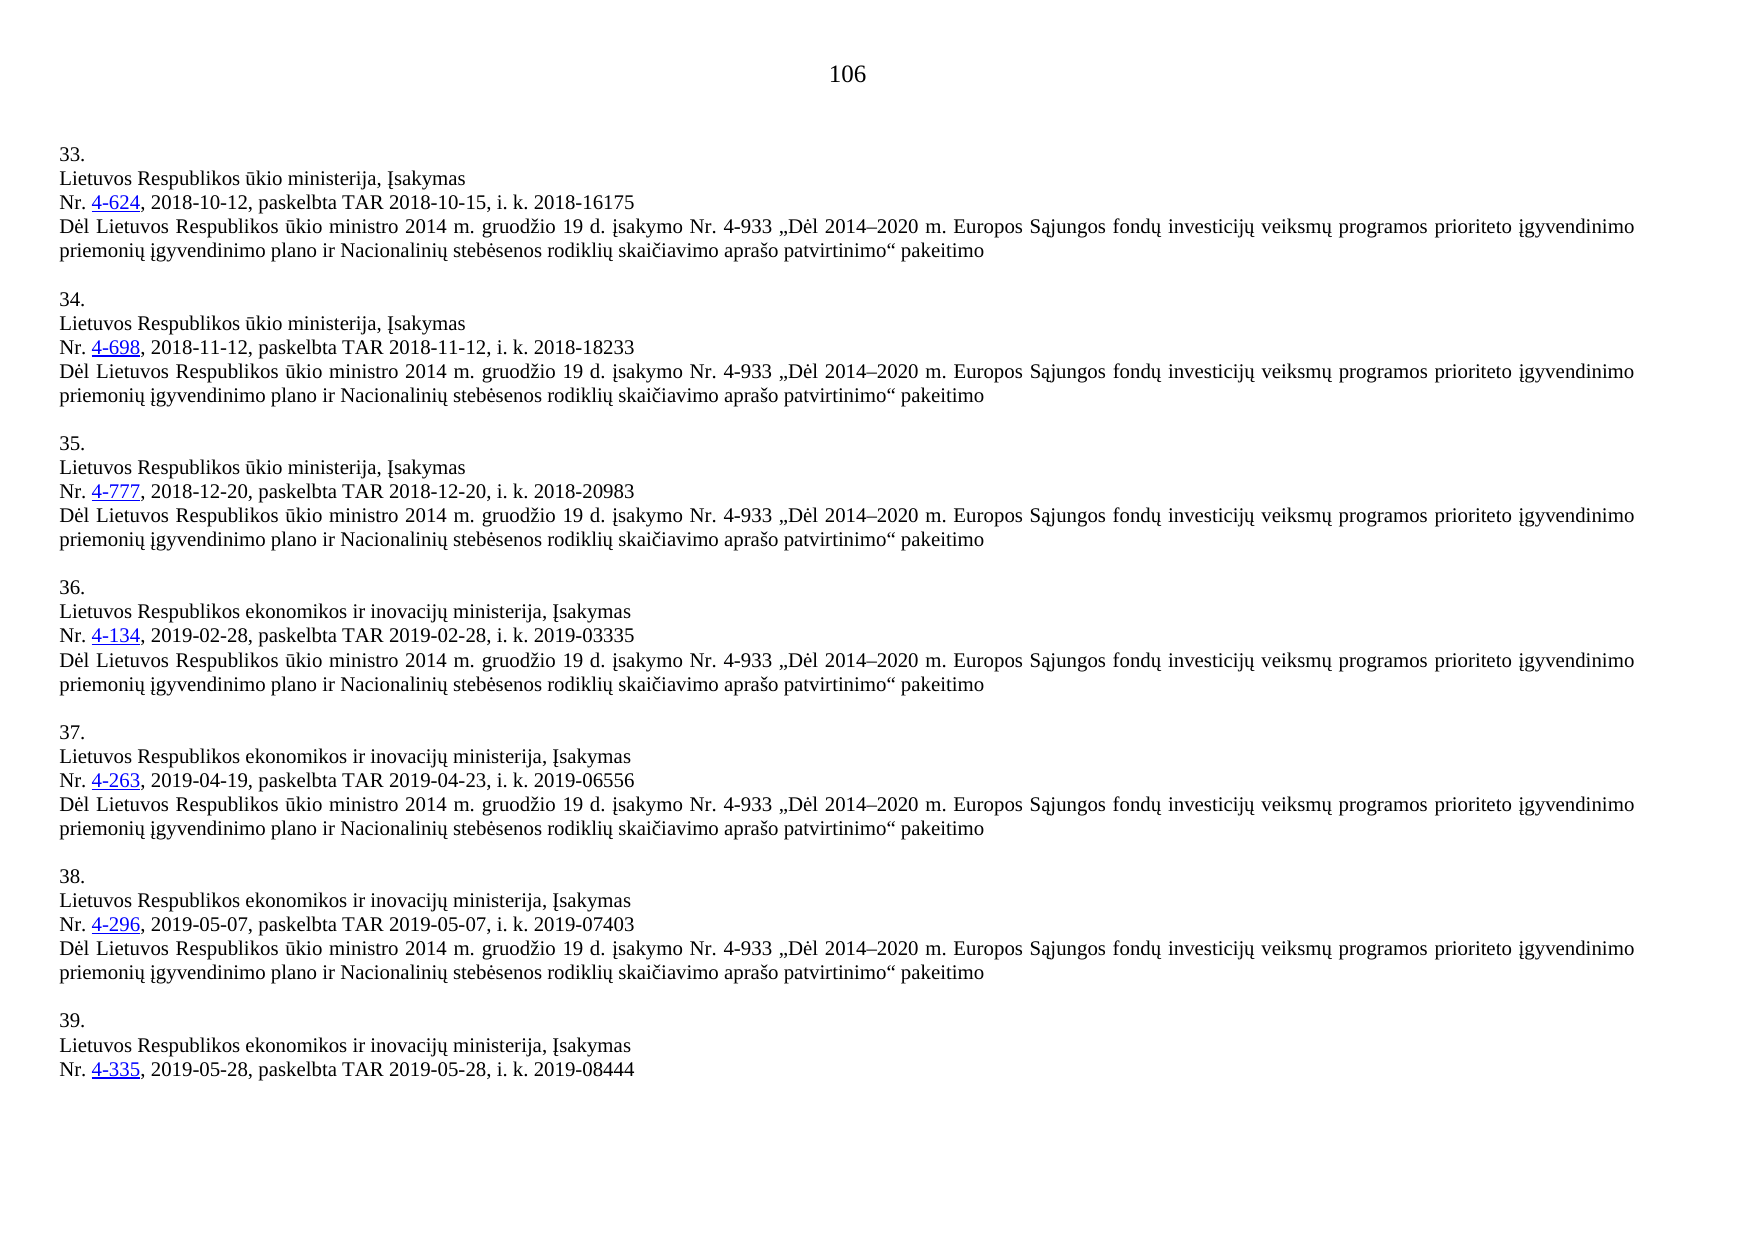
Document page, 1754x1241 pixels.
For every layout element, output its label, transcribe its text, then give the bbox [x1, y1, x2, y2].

text 34. [59, 287, 1636, 311]
text Nr. 4-777, 2018-12-20, paskelbta TAR 2018-12-20, i. k. 2018-20983 [59, 479, 1636, 503]
text Lietuvos Respublikos ekonomikos ir inovacijų ministerija, Įsakymas [59, 744, 1636, 768]
text Lietuvos Respublikos ūkio ministerija, Įsakymas [59, 166, 1636, 190]
text Nr. 4-698, 2018-11-12, paskelbta TAR 2018-11-12, i. k. 2018-18233 [59, 335, 1636, 359]
text 35. [59, 431, 1636, 455]
text Dėl Lietuvos Respublikos ūkio ministro 2014 m. gruodžio 19 d. įsakymo Nr. 4-933 „Dėl 2014–2020 m. Europos Sąjungos fondų investicijų veiksmų programos prioriteto įgyvendinimo priemonių įgyvendinimo plano ir Nacionalinių stebėsenos rodiklių skaičiavimo aprašo patvirtinimo“ pakeitimo [59, 792, 1636, 840]
text Nr. 4-624, 2018-10-12, paskelbta TAR 2018-10-15, i. k. 2018-16175 [59, 190, 1636, 214]
text Dėl Lietuvos Respublikos ūkio ministro 2014 m. gruodžio 19 d. įsakymo Nr. 4-933 „Dėl 2014–2020 m. Europos Sąjungos fondų investicijų veiksmų programos prioriteto įgyvendinimo priemonių įgyvendinimo plano ir Nacionalinių stebėsenos rodiklių skaičiavimo aprašo patvirtinimo“ pakeitimo [59, 936, 1636, 984]
text Lietuvos Respublikos ūkio ministerija, Įsakymas [59, 455, 1636, 479]
text Lietuvos Respublikos ekonomikos ir inovacijų ministerija, Įsakymas [59, 1032, 1636, 1057]
text Nr. 4-263, 2019-04-19, paskelbta TAR 2019-04-23, i. k. 2019-06556 [59, 768, 1636, 792]
text Nr. 4-296, 2019-05-07, paskelbta TAR 2019-05-07, i. k. 2019-07403 [59, 912, 1636, 936]
text Lietuvos Respublikos ūkio ministerija, Įsakymas [59, 311, 1636, 335]
text Nr. 4-335, 2019-05-28, paskelbta TAR 2019-05-28, i. k. 2019-08444 [59, 1057, 1636, 1081]
text Dėl Lietuvos Respublikos ūkio ministro 2014 m. gruodžio 19 d. įsakymo Nr. 4-933 „Dėl 2014–2020 m. Europos Sąjungos fondų investicijų veiksmų programos prioriteto įgyvendinimo priemonių įgyvendinimo plano ir Nacionalinių stebėsenos rodiklių skaičiavimo aprašo patvirtinimo“ pakeitimo [59, 503, 1636, 551]
text Lietuvos Respublikos ekonomikos ir inovacijų ministerija, Įsakymas [59, 888, 1636, 912]
text 37. [59, 720, 1636, 744]
text Dėl Lietuvos Respublikos ūkio ministro 2014 m. gruodžio 19 d. įsakymo Nr. 4-933 „Dėl 2014–2020 m. Europos Sąjungos fondų investicijų veiksmų programos prioriteto įgyvendinimo priemonių įgyvendinimo plano ir Nacionalinių stebėsenos rodiklių skaičiavimo aprašo patvirtinimo“ pakeitimo [59, 647, 1636, 696]
text Lietuvos Respublikos ekonomikos ir inovacijų ministerija, Įsakymas [59, 599, 1636, 623]
text 39. [59, 1008, 1636, 1032]
text 36. [59, 575, 1636, 599]
text Dėl Lietuvos Respublikos ūkio ministro 2014 m. gruodžio 19 d. įsakymo Nr. 4-933 „Dėl 2014–2020 m. Europos Sąjungos fondų investicijų veiksmų programos prioriteto įgyvendinimo priemonių įgyvendinimo plano ir Nacionalinių stebėsenos rodiklių skaičiavimo aprašo patvirtinimo“ pakeitimo [59, 359, 1636, 407]
text Nr. 4-134, 2019-02-28, paskelbta TAR 2019-02-28, i. k. 2019-03335 [59, 623, 1636, 647]
text Dėl Lietuvos Respublikos ūkio ministro 2014 m. gruodžio 19 d. įsakymo Nr. 4-933 „Dėl 2014–2020 m. Europos Sąjungos fondų investicijų veiksmų programos prioriteto įgyvendinimo priemonių įgyvendinimo plano ir Nacionalinių stebėsenos rodiklių skaičiavimo aprašo patvirtinimo“ pakeitimo [59, 214, 1636, 262]
text 38. [59, 864, 1636, 888]
text 33. [59, 142, 1636, 166]
